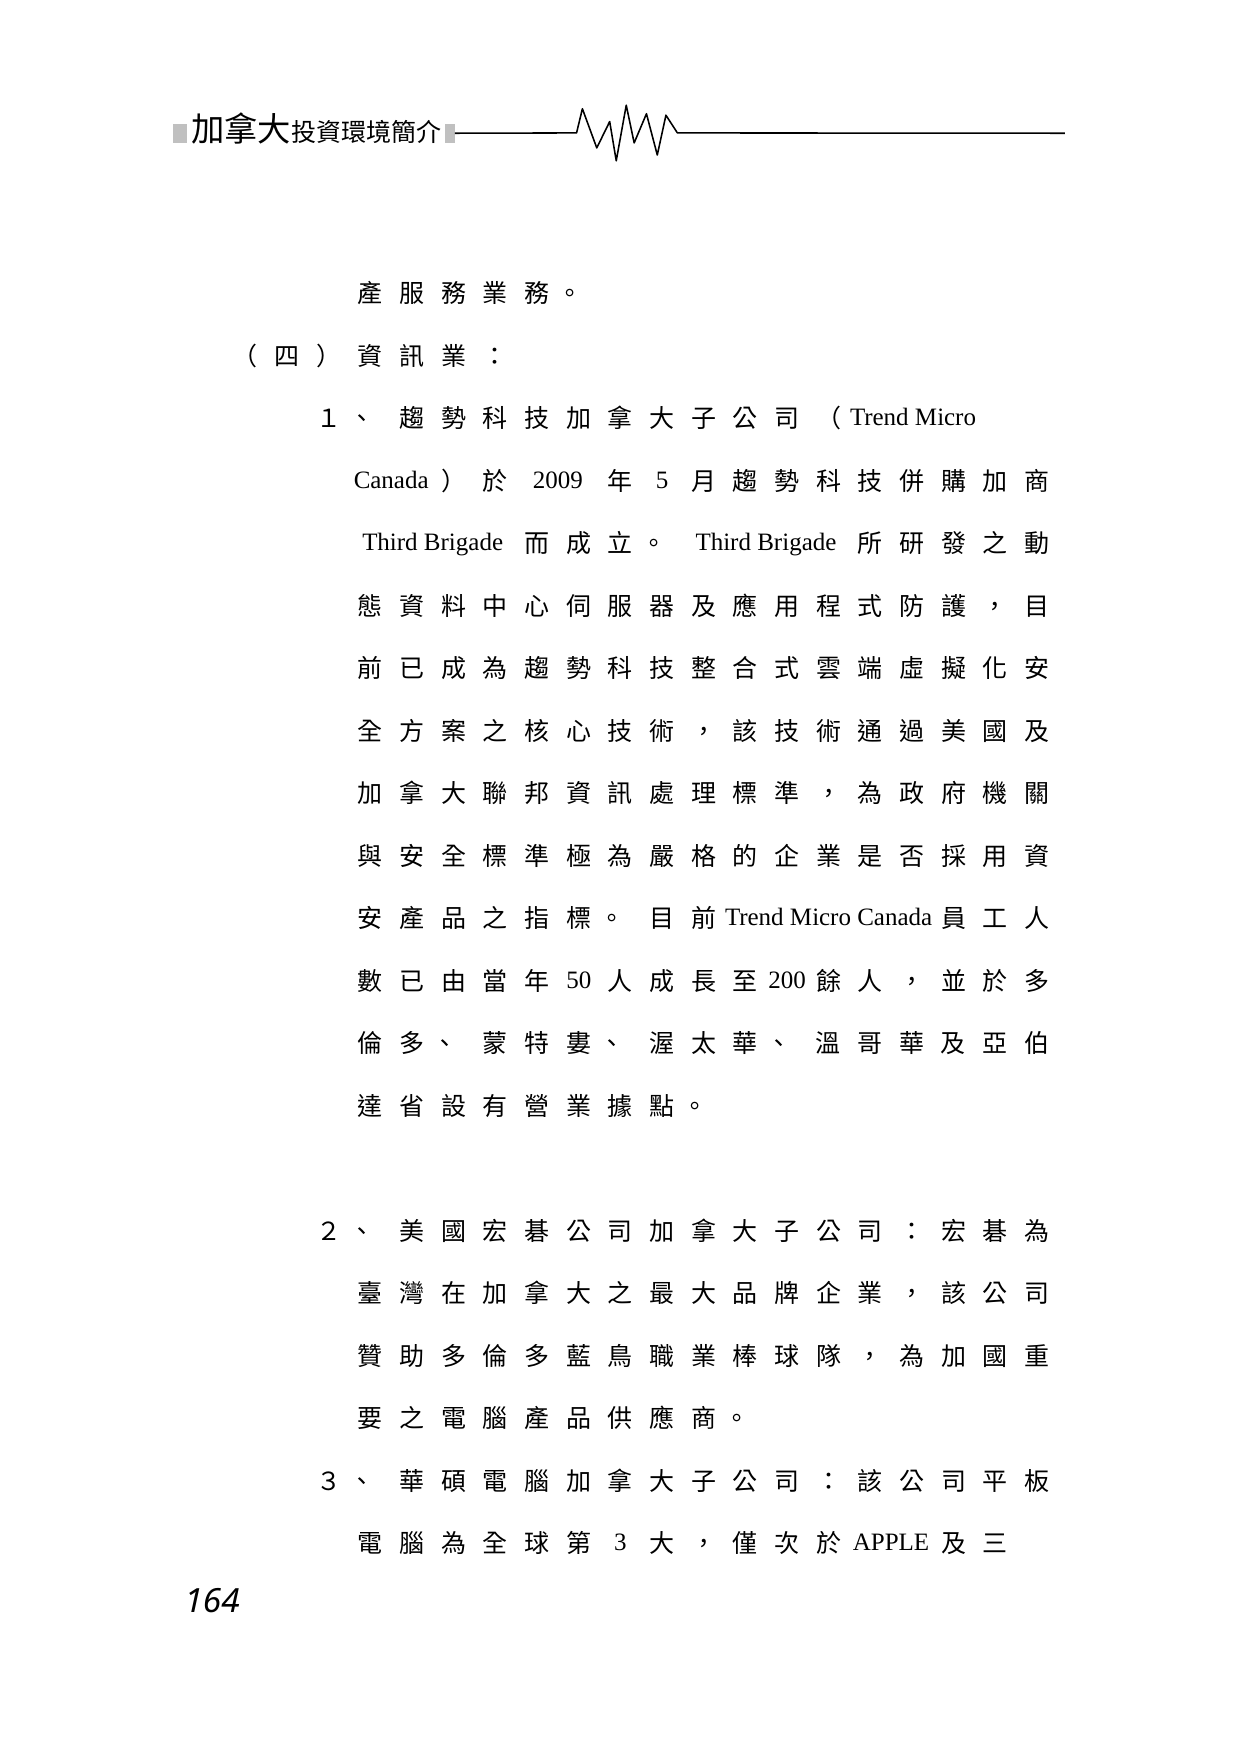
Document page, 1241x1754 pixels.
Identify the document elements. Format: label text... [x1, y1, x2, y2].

text １、趨勢科技加拿大子公司（Trend Micro Canada）於2009年5月趨勢科技併購加商Third Brigade而成立。Third Brigade所研發之動態資料中心伺服器及應用程式防護，目前已成為趨勢科技整合式雲端虛擬化安全方案之核心技術，該技術通過美國及加拿大聯邦資訊處理標準，為政府機關與安全標準極為嚴格的企業是否採用資安產品之指標。目前Trend Micro Canada員工人數已由當年50人成長至200餘人，並於多倫多、蒙特婁、渥太華、溫哥華及亞伯達省設有營業據點。 [281, 375, 1058, 1125]
text （四）資訊業： [207, 313, 1058, 375]
text 產服務業務。 [330, 250, 1058, 313]
text ２、美國宏碁公司加拿大子公司：宏碁為臺灣在加拿大之最大品牌企業，該公司贊助多倫多藍鳥職業棒球隊，為加國重要之電腦產品供應商。 [281, 1188, 1058, 1438]
text ３、華碩電腦加拿大子公司：該公司平板電腦為全球第3大，僅次於APPLE及三 [281, 1438, 1058, 1563]
